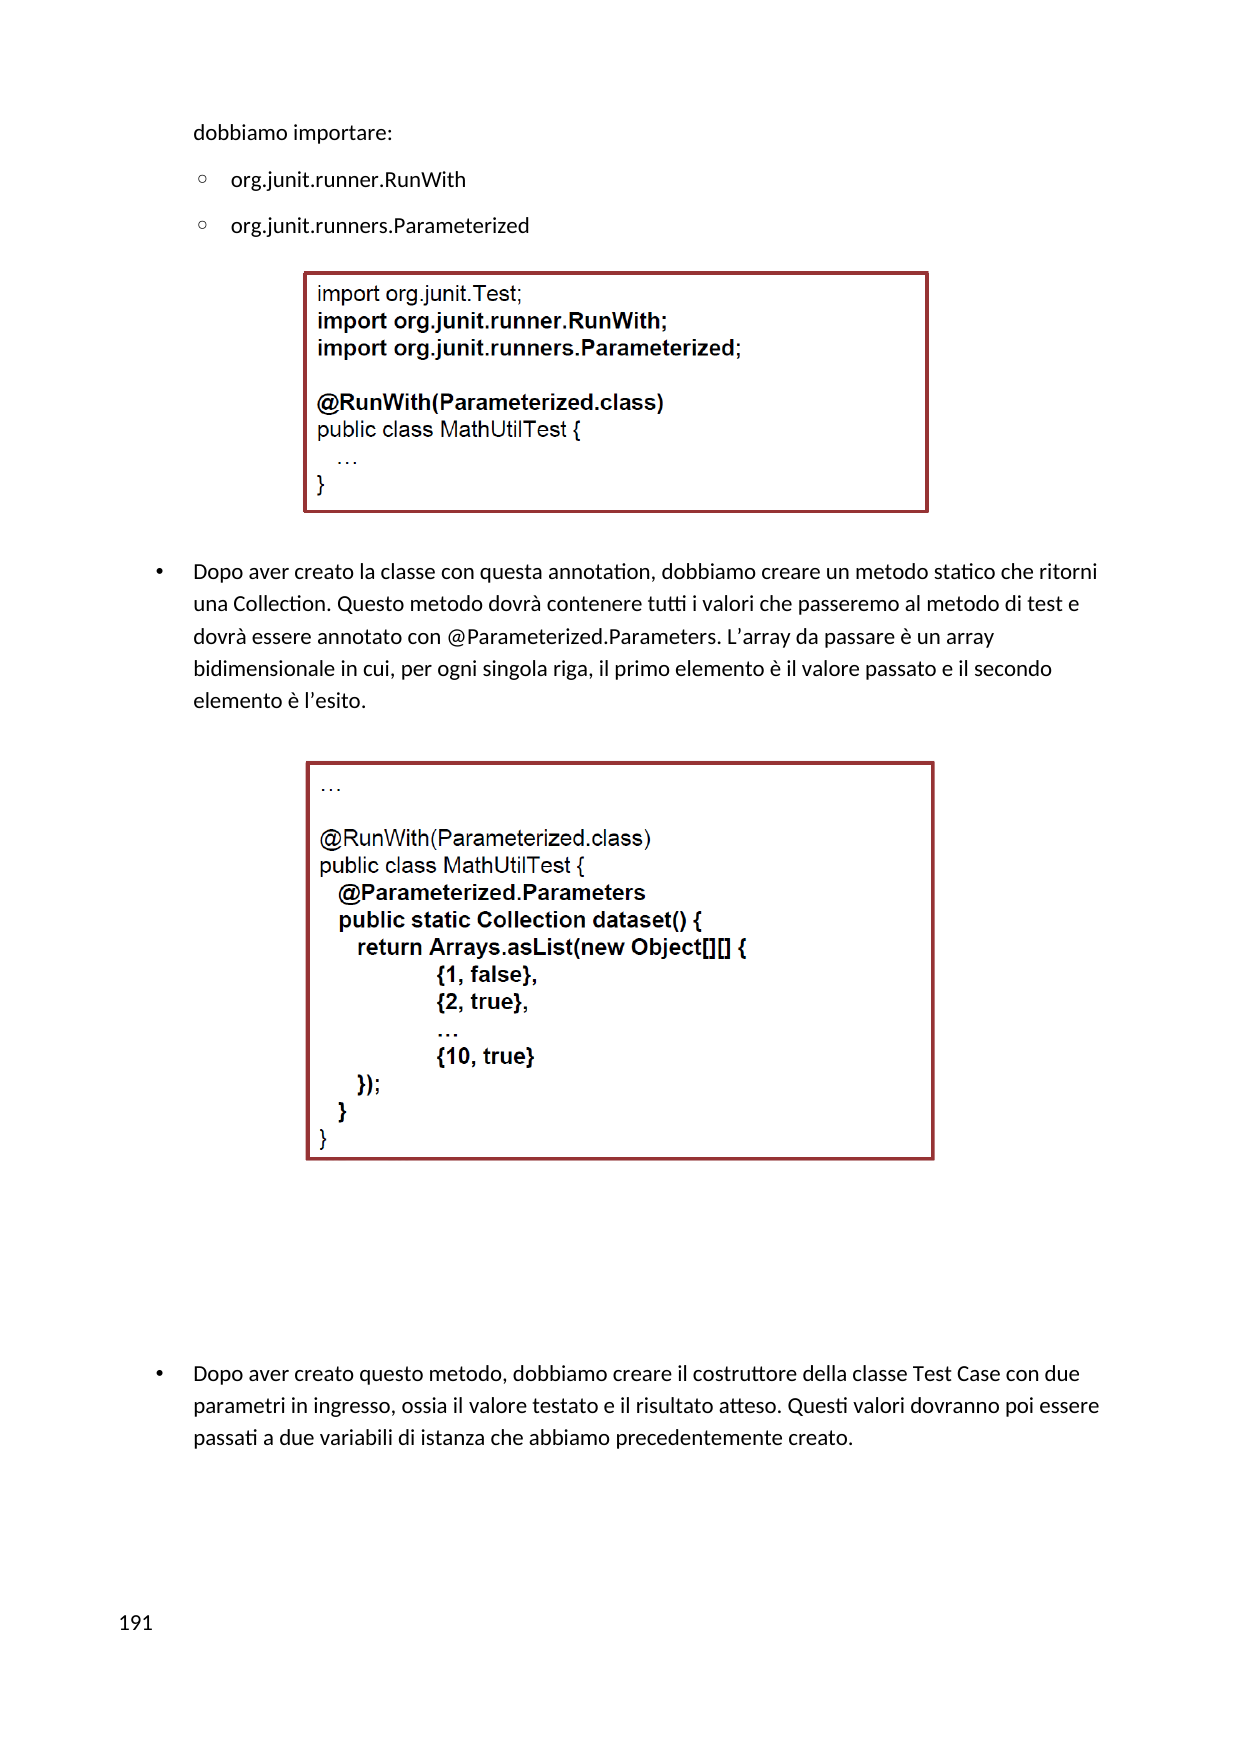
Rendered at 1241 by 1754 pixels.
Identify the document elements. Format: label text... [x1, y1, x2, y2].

list org.junit.runner.RunWith [193, 165, 1122, 193]
list Dopo aver creato la classe con questa annotation, dobbiamo creare un metodo statico che ritorni una Collection. Questo metodo dovrà contenere tutti i valori che passeremo al metodo di test e dovrà essere annotato con @Parameterized.Parameters. L’array da passare è un array bidimensionale in cui, per ogni singola riga, il primo elemento è il valore passato e il secondo elemento è l’esito. [156, 557, 1122, 714]
picture [302, 271, 929, 513]
list org.junit.runners.Parameterized [193, 212, 1122, 240]
list Dopo aver creato questo metodo, dobbiamo creare il costruttore della classe Test Case con due parametri in ingresso, ossia il valore testato e il risultato atteso. Questi valori dovranno poi essere passati a due variabili di istanza che abbiamo precedentemente creato. [156, 1359, 1122, 1451]
list dobbiamo importare: [156, 118, 1122, 146]
picture [305, 760, 935, 1161]
